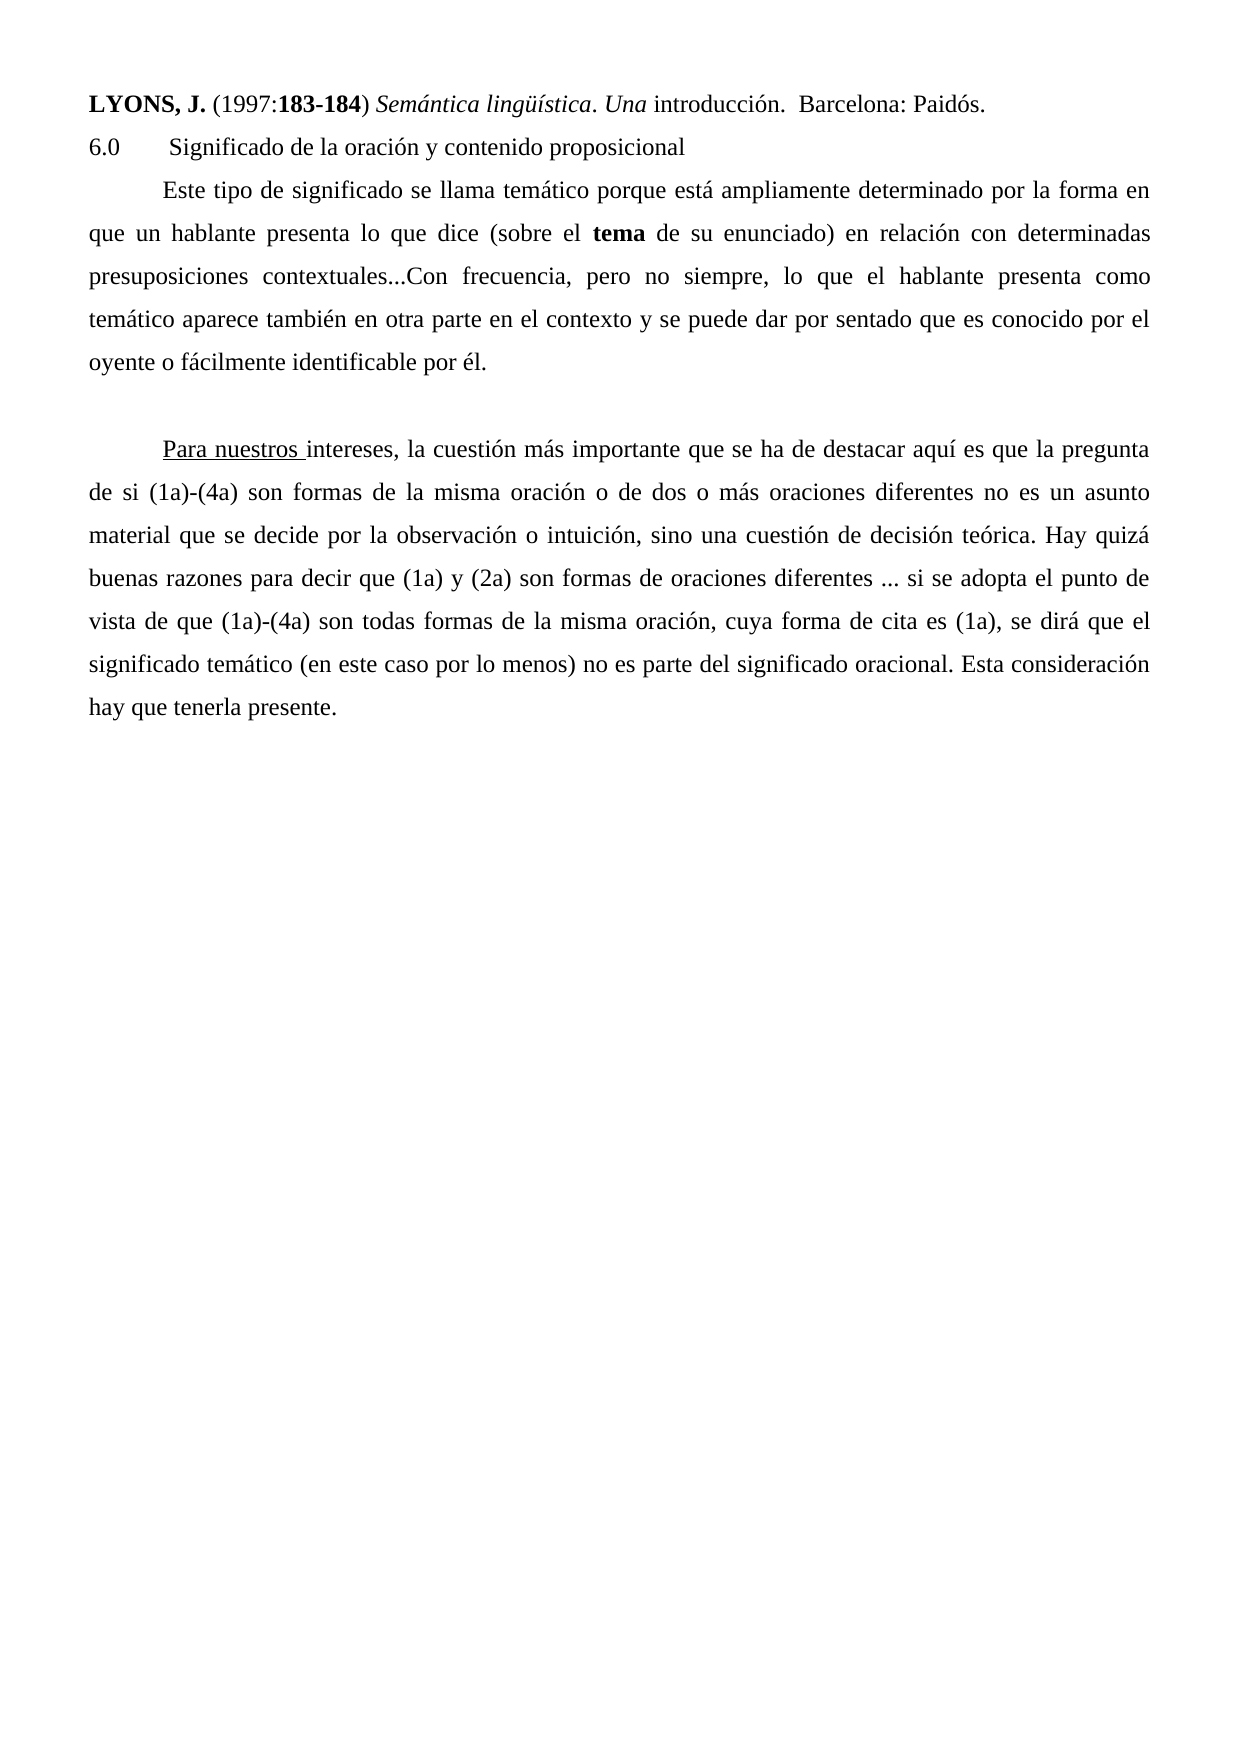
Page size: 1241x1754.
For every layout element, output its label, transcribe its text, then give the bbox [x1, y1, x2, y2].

text Para nuestros intereses, la cuestión más importante que se ha de destacar aquí es que la pregunta de si (1a)-(4a) son formas de la misma oración o de dos o más oraciones diferentes no es un asunto material que se decide por la observación o intuición, sino una cuestión de decisión teórica. Hay quizá buenas razones para decir que (1a) y (2a) son formas de oraciones diferentes ... si se adopta el punto de vista de que (1a)-(4a) son todas formas de la misma oración, cuya forma de cita es (1a), se dirá que el significado temático (en este caso por lo menos) no es parte del significado oracional. Esta consideración hay que tenerla presente. [89, 434, 1152, 721]
text Este tipo de significado se llama temático porque está ampliamente determinado por la forma en que un hablante presenta lo que dice (sobre el tema de su enunciado) en relación con determinadas presuposiciones contextuales...Con frecuencia, pero no siempre, lo que el hablante presenta como temático aparece también en otra parte en el contexto y se puede dar por sentado que es conocido por el oyente o fácilmente identificable por él. [89, 175, 1152, 376]
text LYONS, J. (1997:183-184) Semántica lingüística. Una introducción. Barcelona: Paidós. [89, 89, 1152, 117]
text 6.0 Significado de la oración y contenido proposicional [89, 132, 1152, 161]
